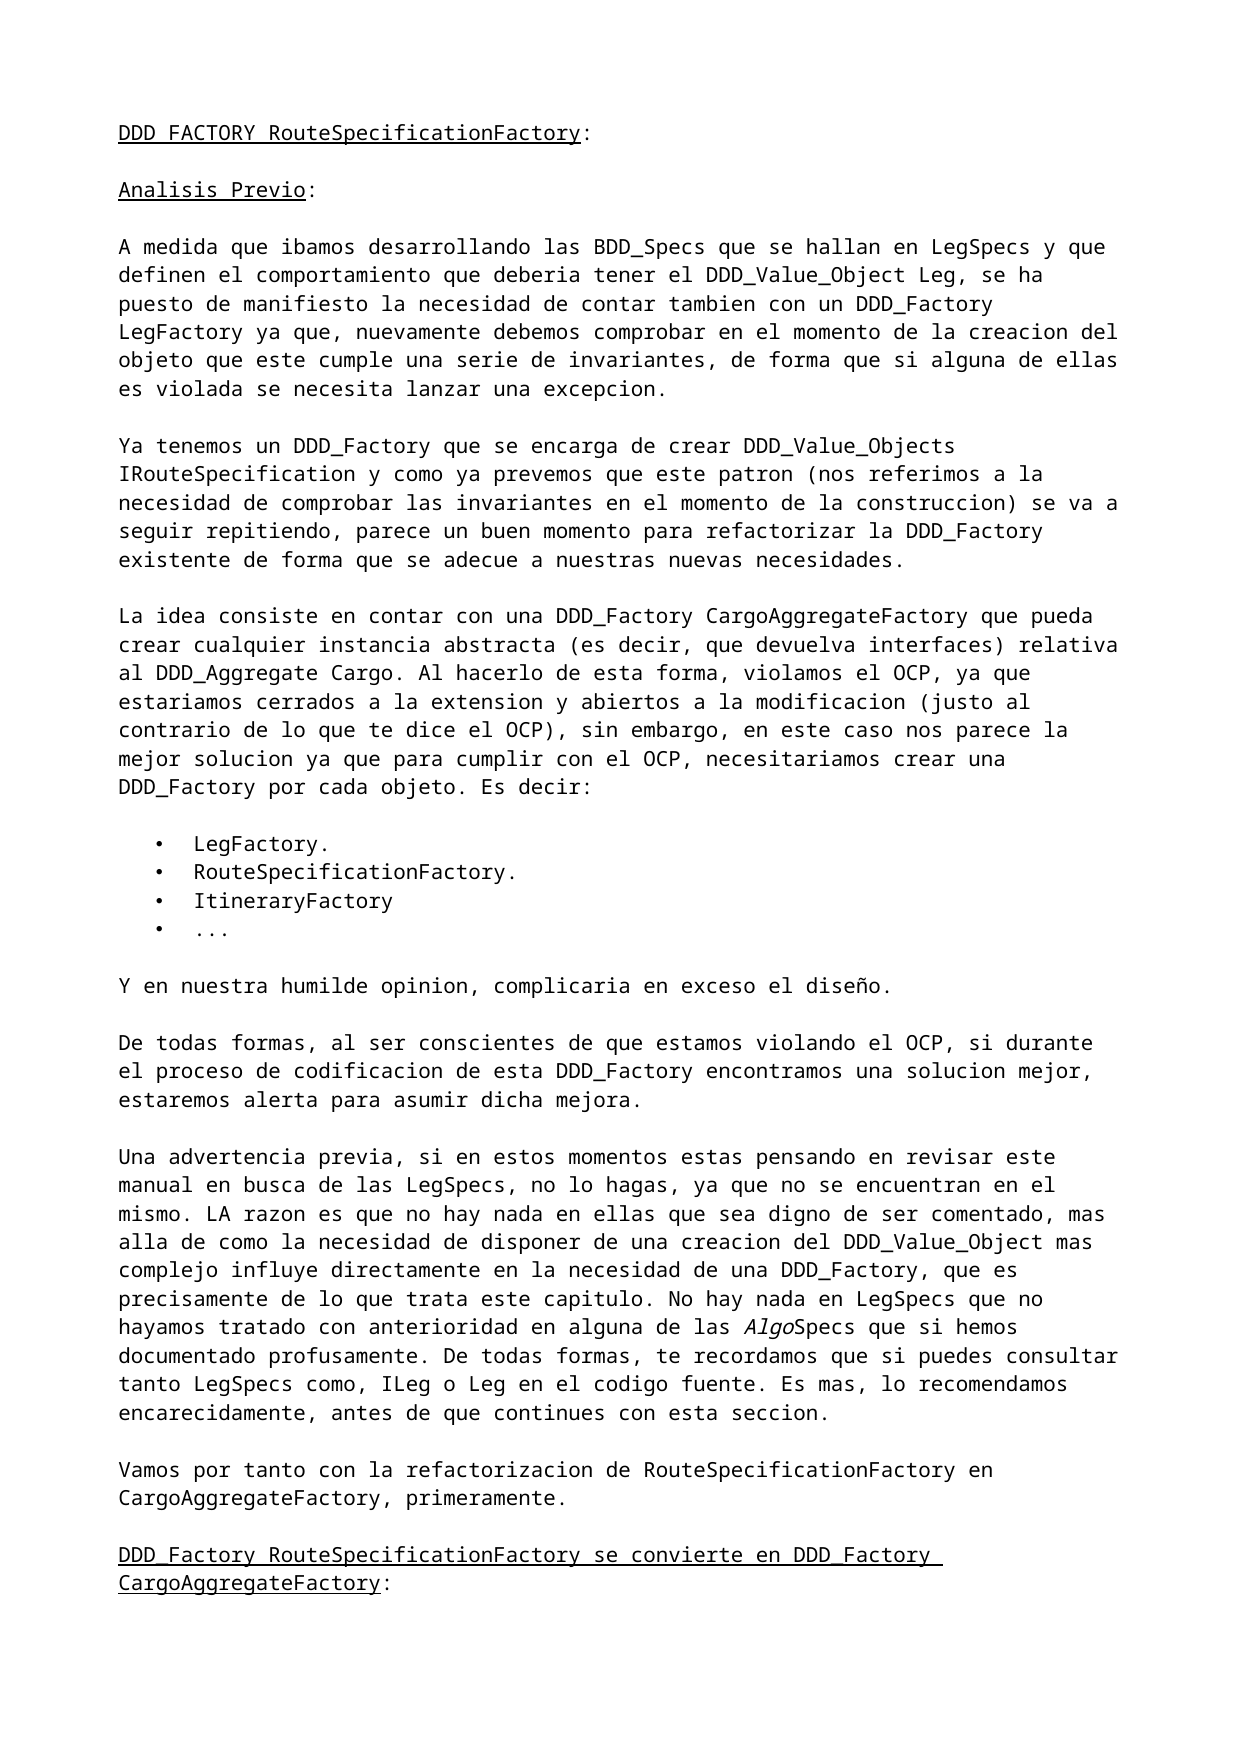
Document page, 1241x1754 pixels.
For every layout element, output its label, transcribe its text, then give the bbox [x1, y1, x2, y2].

list RouteSpecificationFactory. [156, 857, 1122, 886]
text DDD_Factory RouteSpecificationFactory se convierte en DDD_Factory CargoAggregateFactory: [118, 1540, 1122, 1597]
text DDD FACTORY RouteSpecificationFactory: [118, 118, 1122, 147]
text Una advertencia previa, si en estos momentos estas pensando en revisar este manual en busca de las LegSpecs, no lo hagas, ya que no se encuentran en el mismo. LA razon es que no hay nada en ellas que sea digno de ser comentado, mas alla de como la necesidad de disponer de una creacion del DDD_Value_Object mas complejo influye directamente en la necesidad de una DDD_Factory, que es precisamente de lo que trata este capitulo. No hay nada en LegSpecs que no hayamos tratado con anterioridad en alguna de las AlgoSpecs que si hemos documentado profusamente. De todas formas, te recordamos que si puedes consultar tanto LegSpecs como, ILeg o Leg en el codigo fuente. Es mas, lo recomendamos encarecidamente, antes de que continues con esta seccion. [118, 1142, 1122, 1426]
text La idea consiste en contar con una DDD_Factory CargoAggregateFactory que pueda crear cualquier instancia abstracta (es decir, que devuelva interfaces) relativa al DDD_Aggregate Cargo. Al hacerlo de esta forma, violamos el OCP, ya que estariamos cerrados a la extension y abiertos a la modificacion (justo al contrario de lo que te dice el OCP), sin embargo, en este caso nos parece la mejor solucion ya que para cumplir con el OCP, necesitariamos crear una DDD_Factory por cada objeto. Es decir: [118, 602, 1122, 801]
list ... [156, 914, 1122, 943]
text Y en nuestra humilde opinion, complicaria en exceso el diseño. [118, 971, 1122, 1000]
text Vamos por tanto con la refactorizacion de RouteSpecificationFactory en CargoAggregateFactory, primeramente. [118, 1455, 1122, 1512]
text A medida que ibamos desarrollando las BDD_Specs que se hallan en LegSpecs y que definen el comportamiento que deberia tener el DDD_Value_Object Leg, se ha puesto de manifiesto la necesidad de contar tambien con un DDD_Factory LegFactory ya que, nuevamente debemos comprobar en el momento de la creacion del objeto que este cumple una serie de invariantes, de forma que si alguna de ellas es violada se necesita lanzar una excepcion. [118, 232, 1122, 402]
text De todas formas, al ser conscientes de que estamos violando el OCP, si durante el proceso de codificacion de esta DDD_Factory encontramos una solucion mejor, estaremos alerta para asumir dicha mejora. [118, 1028, 1122, 1113]
text Ya tenemos un DDD_Factory que se encarga de crear DDD_Value_Objects IRouteSpecification y como ya prevemos que este patron (nos referimos a la necesidad de comprobar las invariantes en el momento de la construccion) se va a seguir repitiendo, parece un buen momento para refactorizar la DDD_Factory existente de forma que se adecue a nuestras nuevas necesidades. [118, 431, 1122, 573]
list ItineraryFactory [156, 886, 1122, 914]
text Analisis Previo: [118, 175, 1122, 203]
list LegFactory. [156, 829, 1122, 857]
